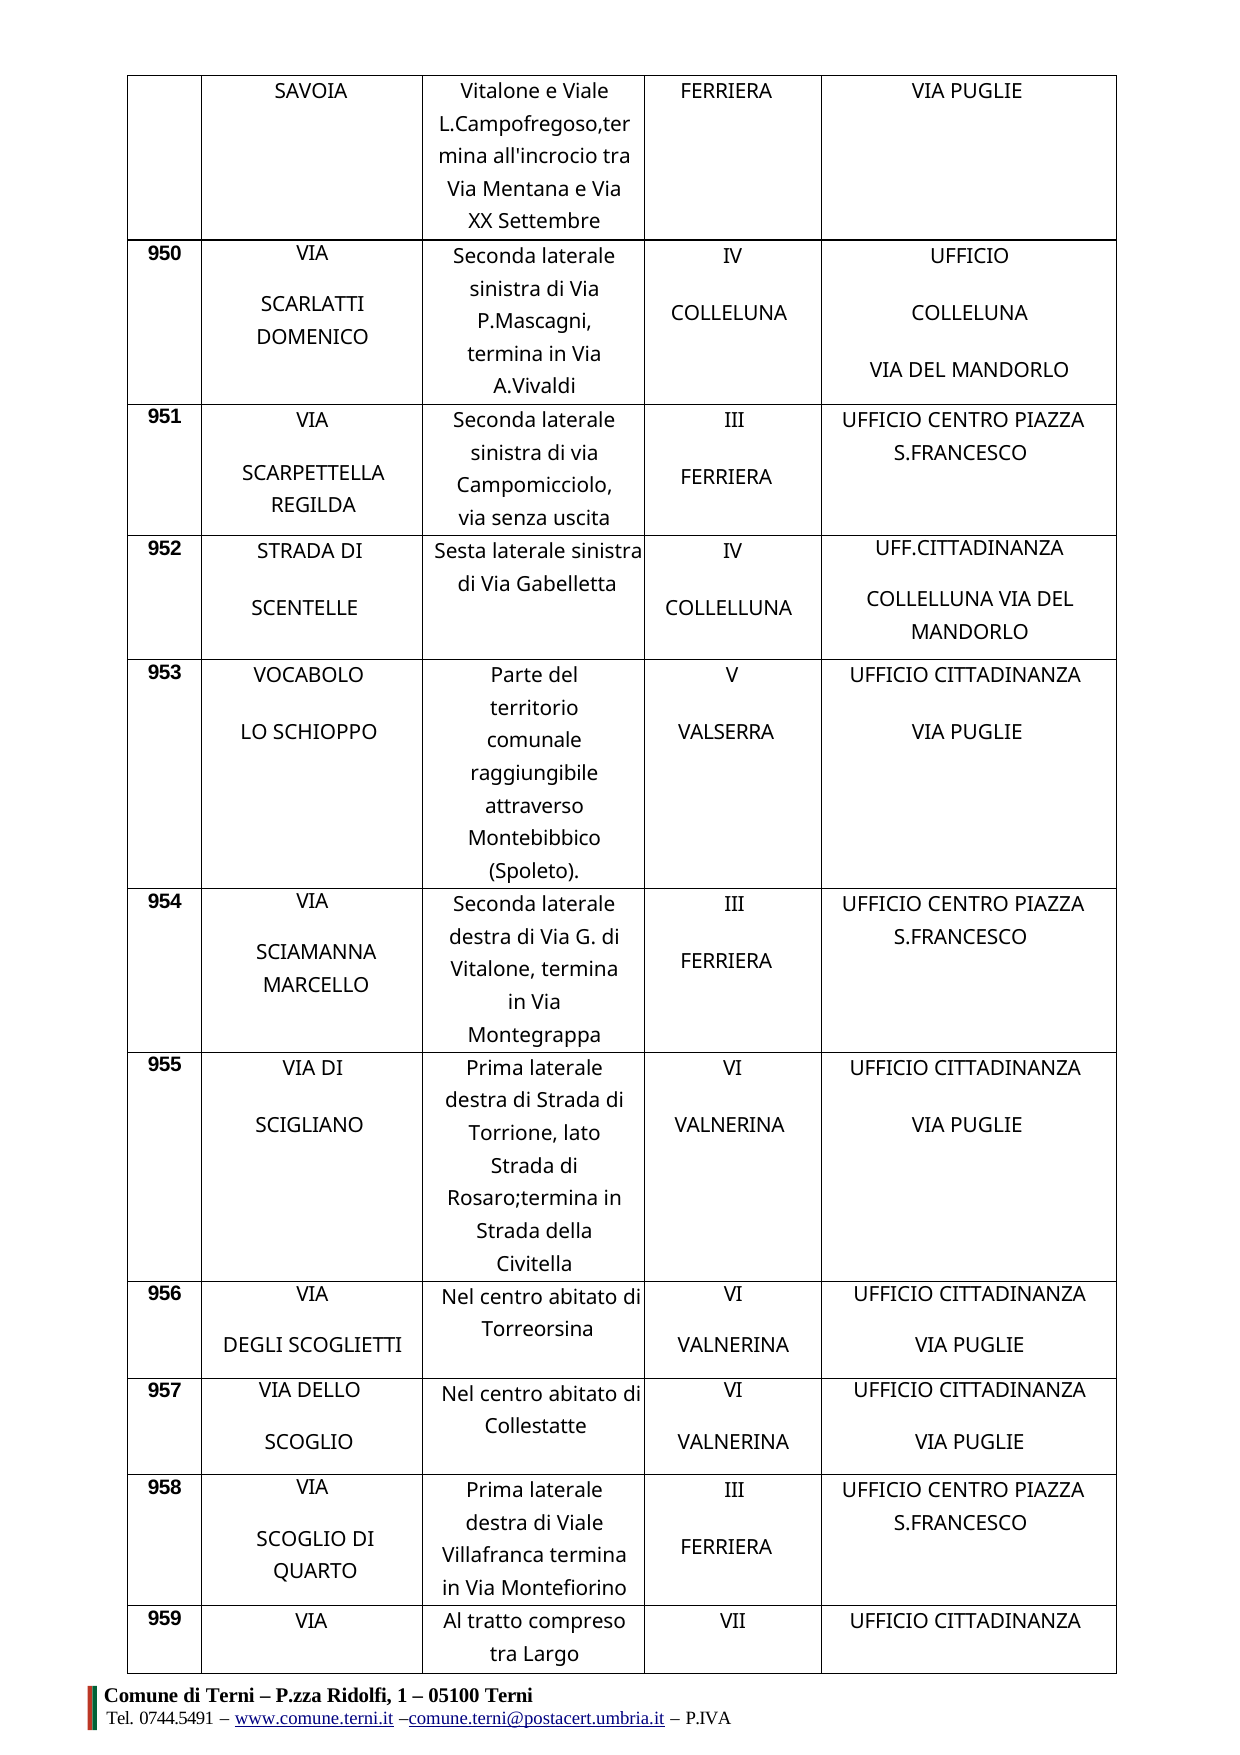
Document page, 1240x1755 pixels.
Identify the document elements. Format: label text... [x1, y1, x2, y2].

table_cell UFFICIO CITTADINANZA VIA PUGLIE [822, 1282, 1116, 1378]
table_cell IV COLLELLUNA [645, 536, 821, 659]
table_cell V VALSERRA [645, 660, 821, 888]
table_cell VI VALNERINA [645, 1282, 821, 1378]
table_cell 957 [128, 1379, 201, 1474]
table_cell III FERRIERA [645, 1475, 821, 1605]
table_cell Nel centro abitato di Collestatte [423, 1379, 644, 1474]
table_cell 952 [128, 536, 201, 659]
table_cell SAVOIA [202, 76, 422, 239]
table_cell UFFICIO CITTADINANZA [822, 1606, 1116, 1673]
table_header 950 [128, 241, 201, 404]
table_cell VI VALNERINA [645, 1379, 821, 1474]
table_cell UFFICIO CENTRO PIAZZA S.FRANCESCO [822, 1475, 1116, 1605]
table_cell Al tratto compreso tra Largo [423, 1606, 644, 1673]
table_cell VIA SCARPETTELLA REGILDA [202, 405, 422, 535]
table_cell VI VALNERINA [645, 1053, 821, 1281]
table_cell 956 [128, 1282, 201, 1378]
table_cell 951 [128, 405, 201, 535]
table_header UFFICIO COLLELUNA VIA DEL MANDORLO [822, 241, 1116, 404]
table_cell Prima laterale destra di Viale Villafranca termina in Via Montefiorino [423, 1475, 644, 1605]
table_cell VIA DI SCIGLIANO [202, 1053, 422, 1281]
table_cell Parte del territorio comunale raggiungibile attraverso Montebibbico (Spoleto). [423, 660, 644, 888]
table_cell FERRIERA [645, 76, 821, 239]
table_cell III FERRIERA [645, 405, 821, 535]
table_header Seconda laterale sinistra di Via P.Mascagni, termina in Via A.Vivaldi [423, 241, 644, 404]
table_header VIA SCARLATTI DOMENICO [202, 241, 422, 404]
table_cell VIA [202, 1606, 422, 1673]
table_cell VOCABOLO LO SCHIOPPO [202, 660, 422, 888]
table_cell VIA DEGLI SCOGLIETTI [202, 1282, 422, 1378]
table_cell 953 [128, 660, 201, 888]
table_cell STRADA DI SCENTELLE [202, 536, 422, 659]
table_cell UFFICIO CITTADINANZA VIA PUGLIE [822, 660, 1116, 888]
table_cell VII [645, 1606, 821, 1673]
table_cell UFFICIO CITTADINANZA VIA PUGLIE [822, 1379, 1116, 1474]
table_cell VIA SCOGLIO DI QUARTO [202, 1475, 422, 1605]
table_cell VIA SCIAMANNA MARCELLO [202, 889, 422, 1052]
table_cell UFFICIO CENTRO PIAZZA S.FRANCESCO [822, 405, 1116, 535]
table_cell VIA DELLO SCOGLIO [202, 1379, 422, 1474]
table_cell Prima laterale destra di Strada di Torrione, lato Strada di Rosaro;termina in Strada della Civitella [423, 1053, 644, 1281]
table_cell 955 [128, 1053, 201, 1281]
table_cell 959 [128, 1606, 201, 1673]
table_cell Sesta laterale sinistra di Via Gabelletta [423, 536, 644, 659]
table_cell III FERRIERA [645, 889, 821, 1052]
table_cell UFFICIO CENTRO PIAZZA S.FRANCESCO [822, 889, 1116, 1052]
table_cell VIA PUGLIE [822, 76, 1116, 239]
table_cell [128, 76, 201, 239]
table_cell 958 [128, 1475, 201, 1605]
table_cell UFFICIO CITTADINANZA VIA PUGLIE [822, 1053, 1116, 1281]
table_cell UFF.CITTADINANZA COLLELLUNA VIA DEL MANDORLO [822, 536, 1116, 659]
table_cell Seconda laterale destra di Via G. di Vitalone, termina in Via Montegrappa [423, 889, 644, 1052]
table_cell Nel centro abitato di Torreorsina [423, 1282, 644, 1378]
table_cell Seconda laterale sinistra di via Campomicciolo, via senza uscita [423, 405, 644, 535]
table_cell Vitalone e Viale L.Campofregoso,ter mina all'incrocio tra Via Mentana e Via XX Settembre [423, 76, 644, 239]
table_header IV COLLELUNA [645, 241, 821, 404]
table_cell 954 [128, 889, 201, 1052]
